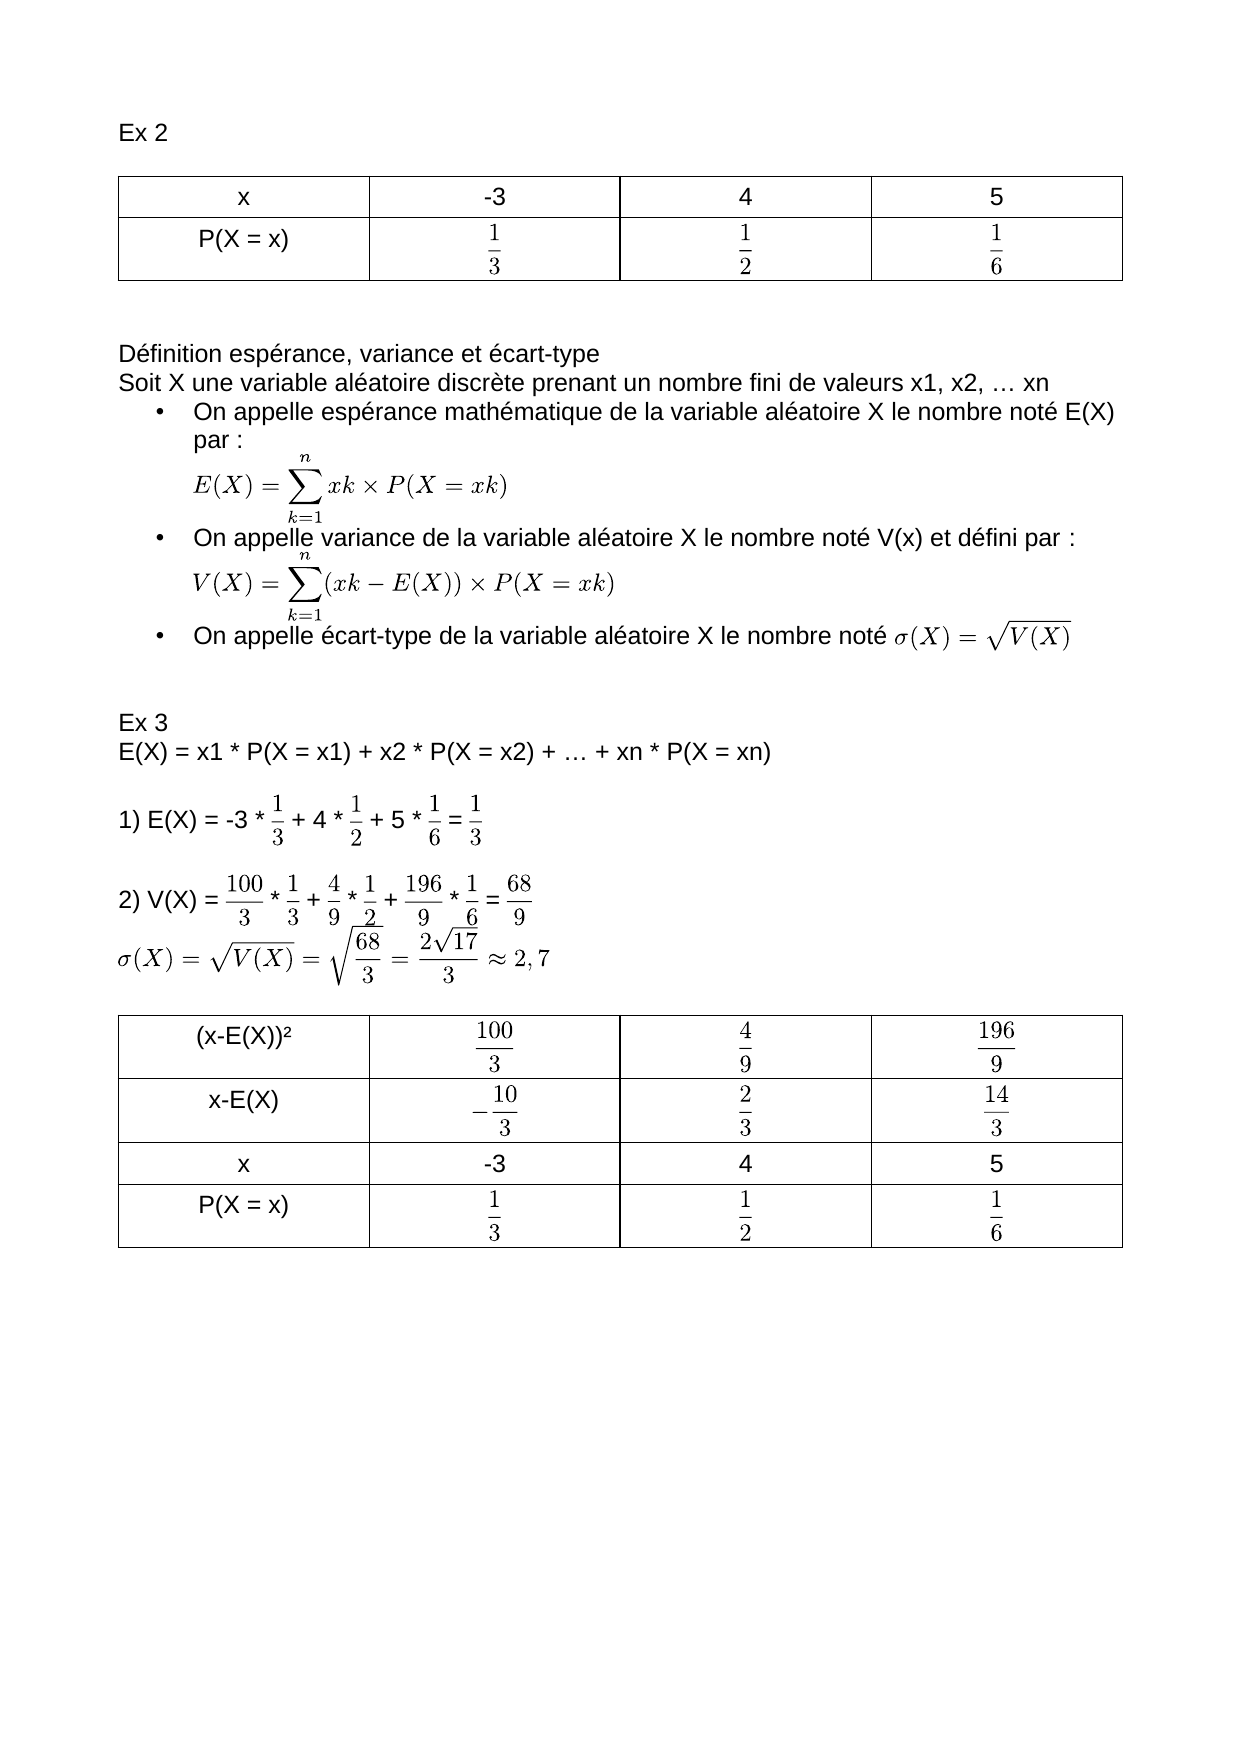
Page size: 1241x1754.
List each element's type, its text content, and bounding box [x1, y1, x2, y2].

text = [436, 794, 475, 846]
text = [474, 874, 516, 926]
text [520, 874, 1122, 926]
text + 4 * + 5 * [279, 794, 434, 846]
table_header (x-E(X))² [119, 1016, 369, 1078]
table_cell [370, 218, 619, 280]
list On appelle écart-type de la variable aléatoire X le nombre noté [156, 621, 1008, 651]
table_header [370, 1016, 619, 1078]
text Définition espérance, variance et écart-type [118, 339, 1122, 368]
table_cell P(X = x) [119, 218, 369, 280]
table_header 5 [872, 177, 1122, 217]
text Ex 3 [118, 708, 1122, 737]
table_cell 4 [621, 1143, 871, 1183]
table_cell [370, 1185, 619, 1247]
table_cell x [119, 1143, 369, 1183]
table_header [621, 1016, 871, 1078]
text * [426, 874, 471, 926]
table_cell [872, 1079, 1122, 1142]
table_cell [621, 1079, 871, 1142]
list On appelle variance de la variable aléatoire X le nombre noté V(x) et défini par : [156, 523, 1122, 621]
table_cell -3 [370, 1143, 619, 1183]
text Soit X une variable aléatoire discrète prenant un nombre fini de valeurs x1, x2, … xn [118, 368, 1122, 396]
text Ex 2 [118, 118, 1122, 147]
table_cell [872, 218, 1122, 280]
table_cell P(X = x) [119, 1185, 369, 1247]
list On appelle espérance mathématique de la variable aléatoire X le nombre noté E(X) par : [156, 396, 1122, 454]
text 1) E(X) = -3 * [118, 794, 277, 846]
table_header 4 [621, 177, 871, 217]
table_header x [119, 177, 369, 217]
table_header [872, 1016, 1122, 1078]
text E(X) = x1 * P(X = x1) + x2 * P(X = x2) + … + xn * P(X = xn) [118, 737, 1122, 766]
table_cell 5 [872, 1143, 1122, 1183]
text 2) V(X) = [118, 874, 241, 926]
text + [295, 874, 335, 926]
text [477, 794, 1122, 846]
table_cell x-E(X) [119, 1079, 369, 1142]
text * [247, 874, 292, 926]
table_header -3 [370, 177, 619, 217]
text * + [335, 874, 419, 926]
table_cell [621, 1185, 871, 1247]
list [1065, 621, 1122, 651]
table_cell [621, 218, 871, 280]
table_cell [370, 1079, 619, 1142]
table_cell [872, 1185, 1122, 1247]
